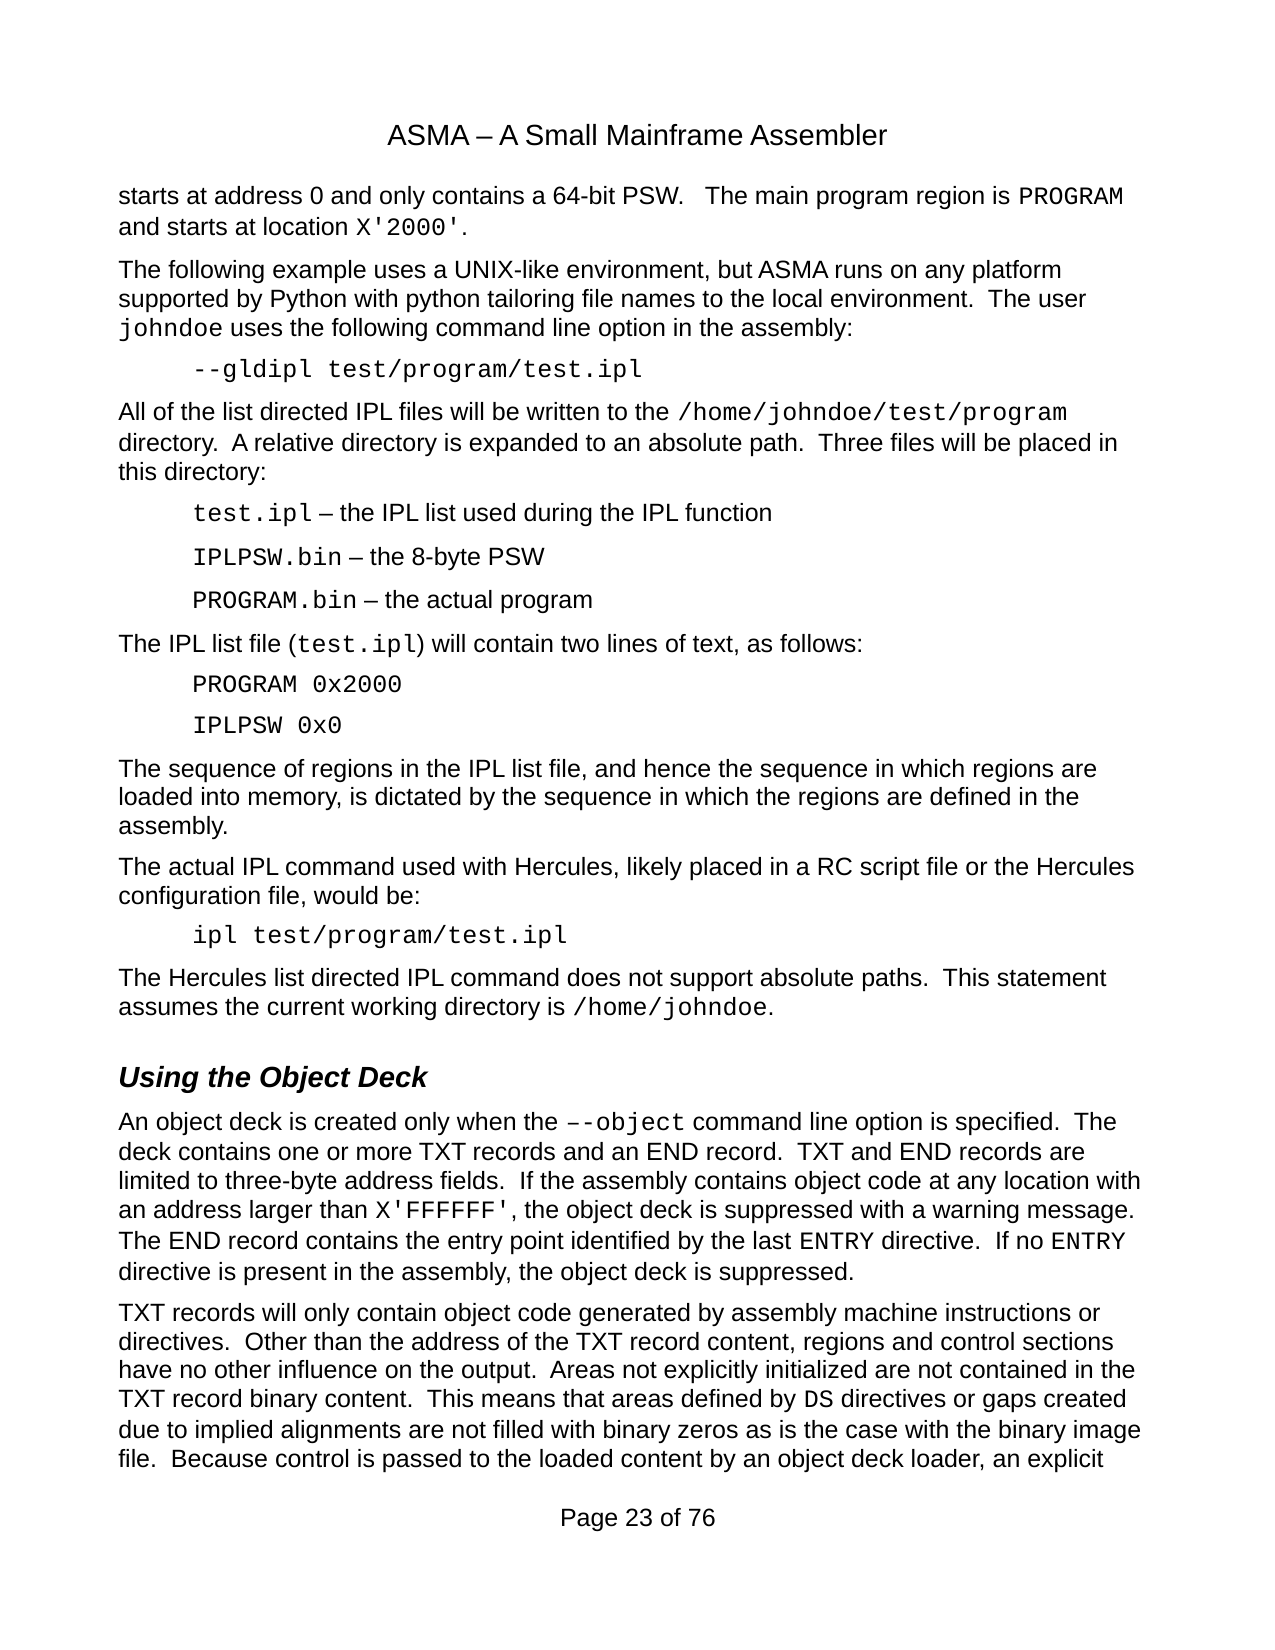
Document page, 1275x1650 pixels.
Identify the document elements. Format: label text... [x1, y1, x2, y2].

text IPLPSW 0x0 [192, 713, 1157, 741]
text --gldipl test/program/test.ipl [192, 356, 1157, 385]
text The sequence of regions in the IPL list file, and hence the sequence in which regions are loaded into memory, is dictated by the sequence in which the regions are defined in the assembly. [118, 754, 1157, 840]
text ipl test/program/test.ipl [192, 922, 1157, 951]
text The actual IPL command used with Hercules, likely placed in a RC script file or the Hercules configuration file, would be: [118, 852, 1157, 910]
text All of the list directed IPL files will be written to the /home/johndoe/test/program directory. A relative directory is expanded to an absolute path. Three files will be placed in this directory: [118, 397, 1157, 486]
subtitle Using the Object Deck [118, 1060, 1157, 1094]
text The Hercules list directed IPL command does not support absolute paths. This statement assumes the current working directory is /home/johndoe. [118, 963, 1157, 1023]
text The IPL list file (test.ipl) will contain two lines of text, as follows: [118, 628, 1157, 659]
text test.ipl – the IPL list used during the IPL function [192, 498, 1157, 529]
text The following example uses a UNIX-like environment, but ASMA runs on any platform supported by Python with python tailoring file names to the local environment. The user johndoe uses the following command line option in the assembly: [118, 256, 1157, 344]
text TXT records will only contain object code generated by assembly machine instructions or directives. Other than the address of the TXT record content, regions and control sections have no other influence on the output. Areas not explicitly initialized are not contained in the TXT record binary content. This means that areas defined by DS directives or gaps created due to implied alignments are not filled with binary zeros as is the case with the binary image file. Because control is passed to the loaded content by an object deck loader, an explicit [118, 1298, 1157, 1473]
text PROGRAM.bin – the actual program [192, 585, 1157, 616]
text starts at address 0 and only contains a 64-bit PSW. The main program region is PROGRAM and starts at location X'2000'. [118, 181, 1157, 243]
text PROGRAM 0x2000 [192, 672, 1157, 700]
text An object deck is created only when the –-object command line option is specified. The deck contains one or more TXT records and an END record. TXT and END records are limited to three-byte address fields. If the assembly contains object code at any location with an address larger than X'FFFFFF', the object deck is suppressed with a warning message. The END record contains the entry point identified by the last ENTRY directive. If no ENTRY directive is present in the assembly, the object deck is suppressed. [118, 1106, 1157, 1286]
text IPLPSW.bin – the 8-byte PSW [192, 542, 1157, 573]
